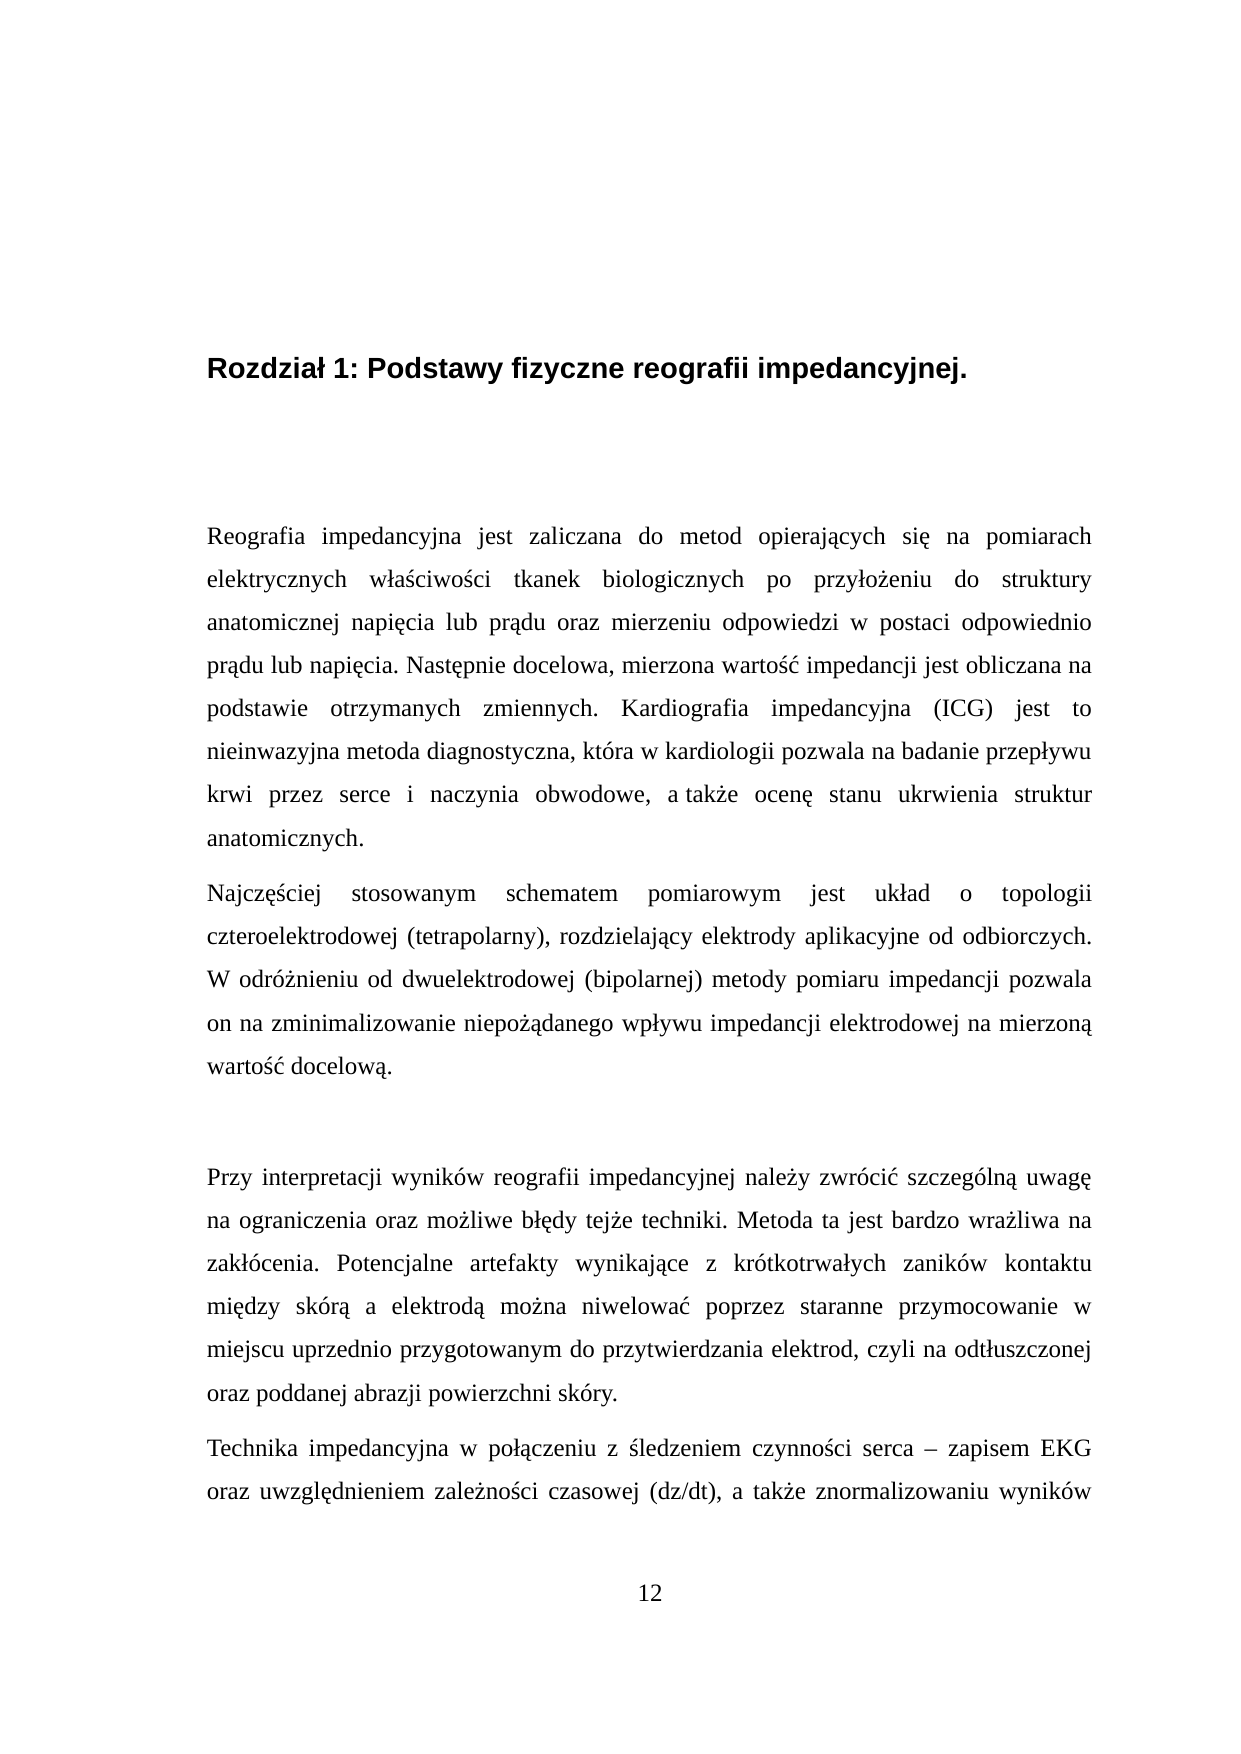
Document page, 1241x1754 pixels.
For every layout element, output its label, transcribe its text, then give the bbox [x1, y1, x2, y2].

text Reografia impedancyjna jest zaliczana do metod opierających się na pomiarach elektrycznych właściwości tkanek biologicznych po przyłożeniu do struktury anatomicznej napięcia lub prądu oraz mierzeniu odpowiedzi w postaci odpowiednio prądu lub napięcia. Następnie docelowa, mierzona wartość impedancji jest obliczana na podstawie otrzymanych zmiennych. Kardiografia impedancyjna (ICG) jest to nieinwazyjna metoda diagnostyczna, która w kardiologii pozwala na badanie przepływu krwi przez serce i naczynia obwodowe, a także ocenę stanu ukrwienia struktur anatomicznych. [207, 521, 1093, 851]
text Przy interpretacji wyników reografii impedancyjnej należy zwrócić szczególną uwagę na ograniczenia oraz możliwe błędy tejże techniki. Metoda ta jest bardzo wrażliwa na zakłócenia. Potencjalne artefakty wynikające z krótkotrwałych zaników kontaktu między skórą a elektrodą można niwelować poprzez staranne przymocowanie w miejscu uprzednio przygotowanym do przytwierdzania elektrod, czyli na odtłuszczonej oraz poddanej abrazji powierzchni skóry. [207, 1162, 1093, 1406]
text Najczęściej stosowanym schematem pomiarowym jest układ o topologii czteroelektrodowej (tetrapolarny), rozdzielający elektrody aplikacyjne od odbiorczych. W odróżnieniu od dwuelektrodowej (bipolarnej) metody pomiaru impedancji pozwala on na zminimalizowanie niepożądanego wpływu impedancji elektrodowej na mierzoną wartość docelową. [207, 878, 1093, 1079]
subtitle Rozdział 1: Podstawy fizyczne reografii impedancyjnej. [207, 351, 1093, 384]
text Technika impedancyjna w połączeniu z śledzeniem czynności serca – zapisem EKG oraz uwzględnieniem zależności czasowej (dz/dt), a także znormalizowaniu wyników [207, 1433, 1093, 1505]
